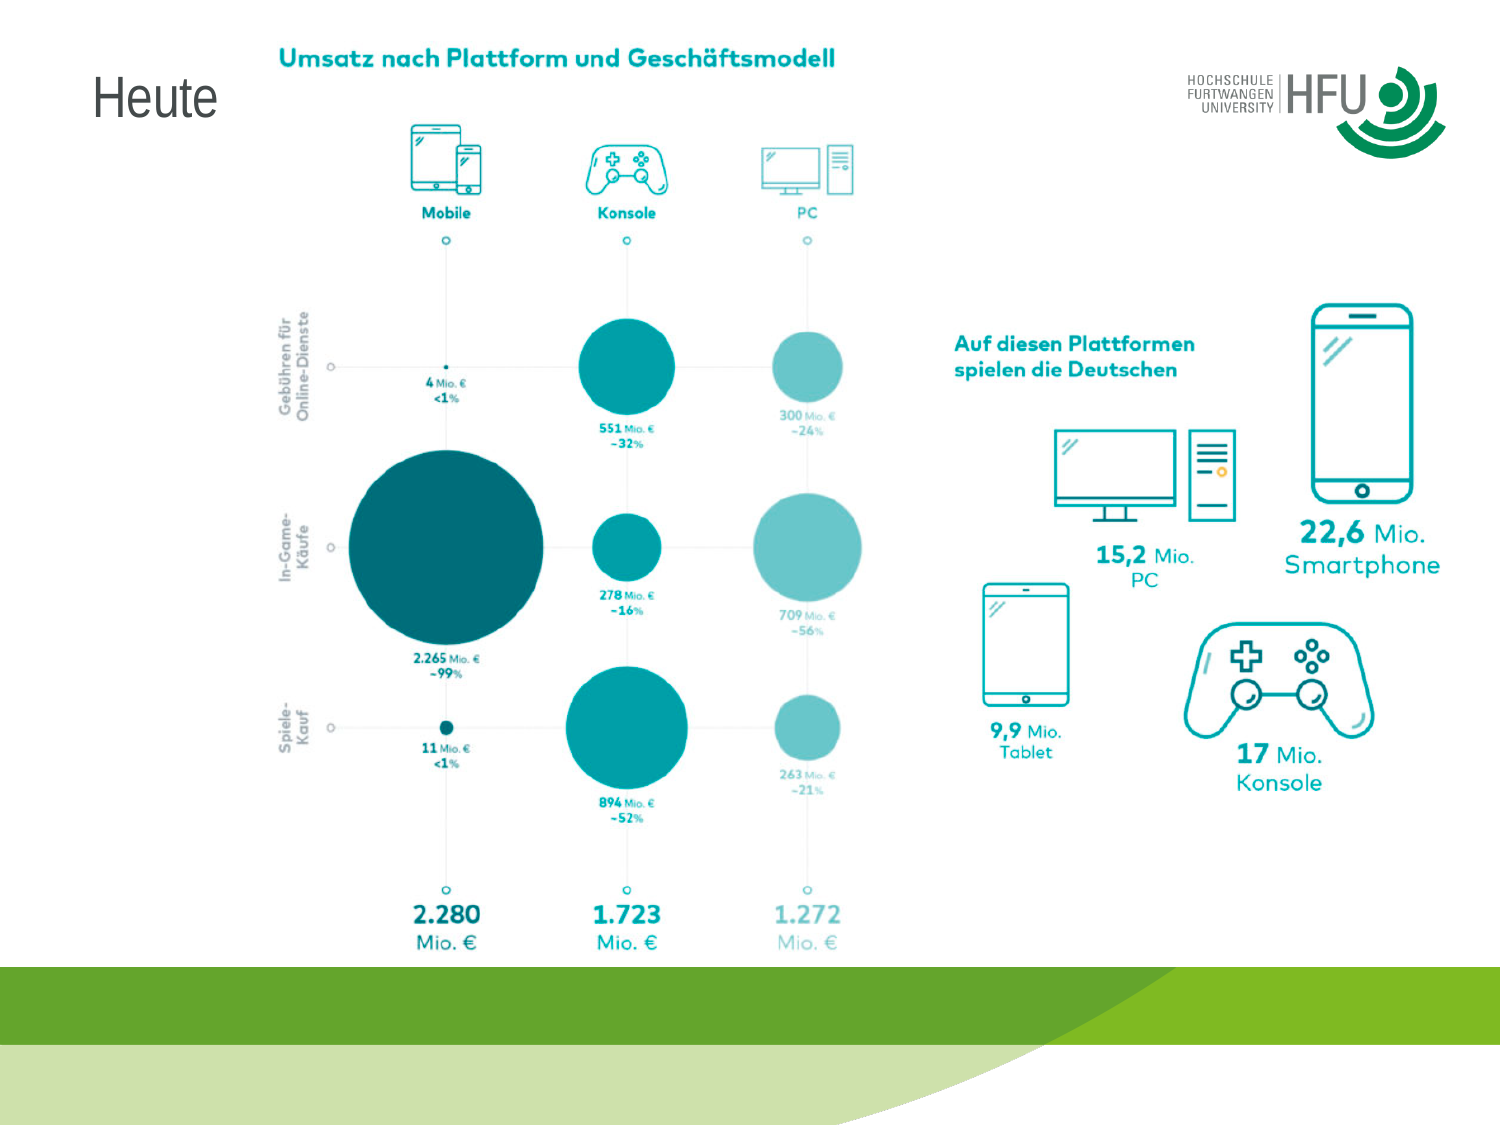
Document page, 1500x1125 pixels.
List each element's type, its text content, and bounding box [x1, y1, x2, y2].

title Heute [77, 64, 254, 153]
title Heute [892, 64, 1353, 153]
picture [928, 276, 1456, 803]
picture [254, 37, 892, 961]
picture [1166, 53, 1454, 164]
picture [0, 967, 1500, 1125]
